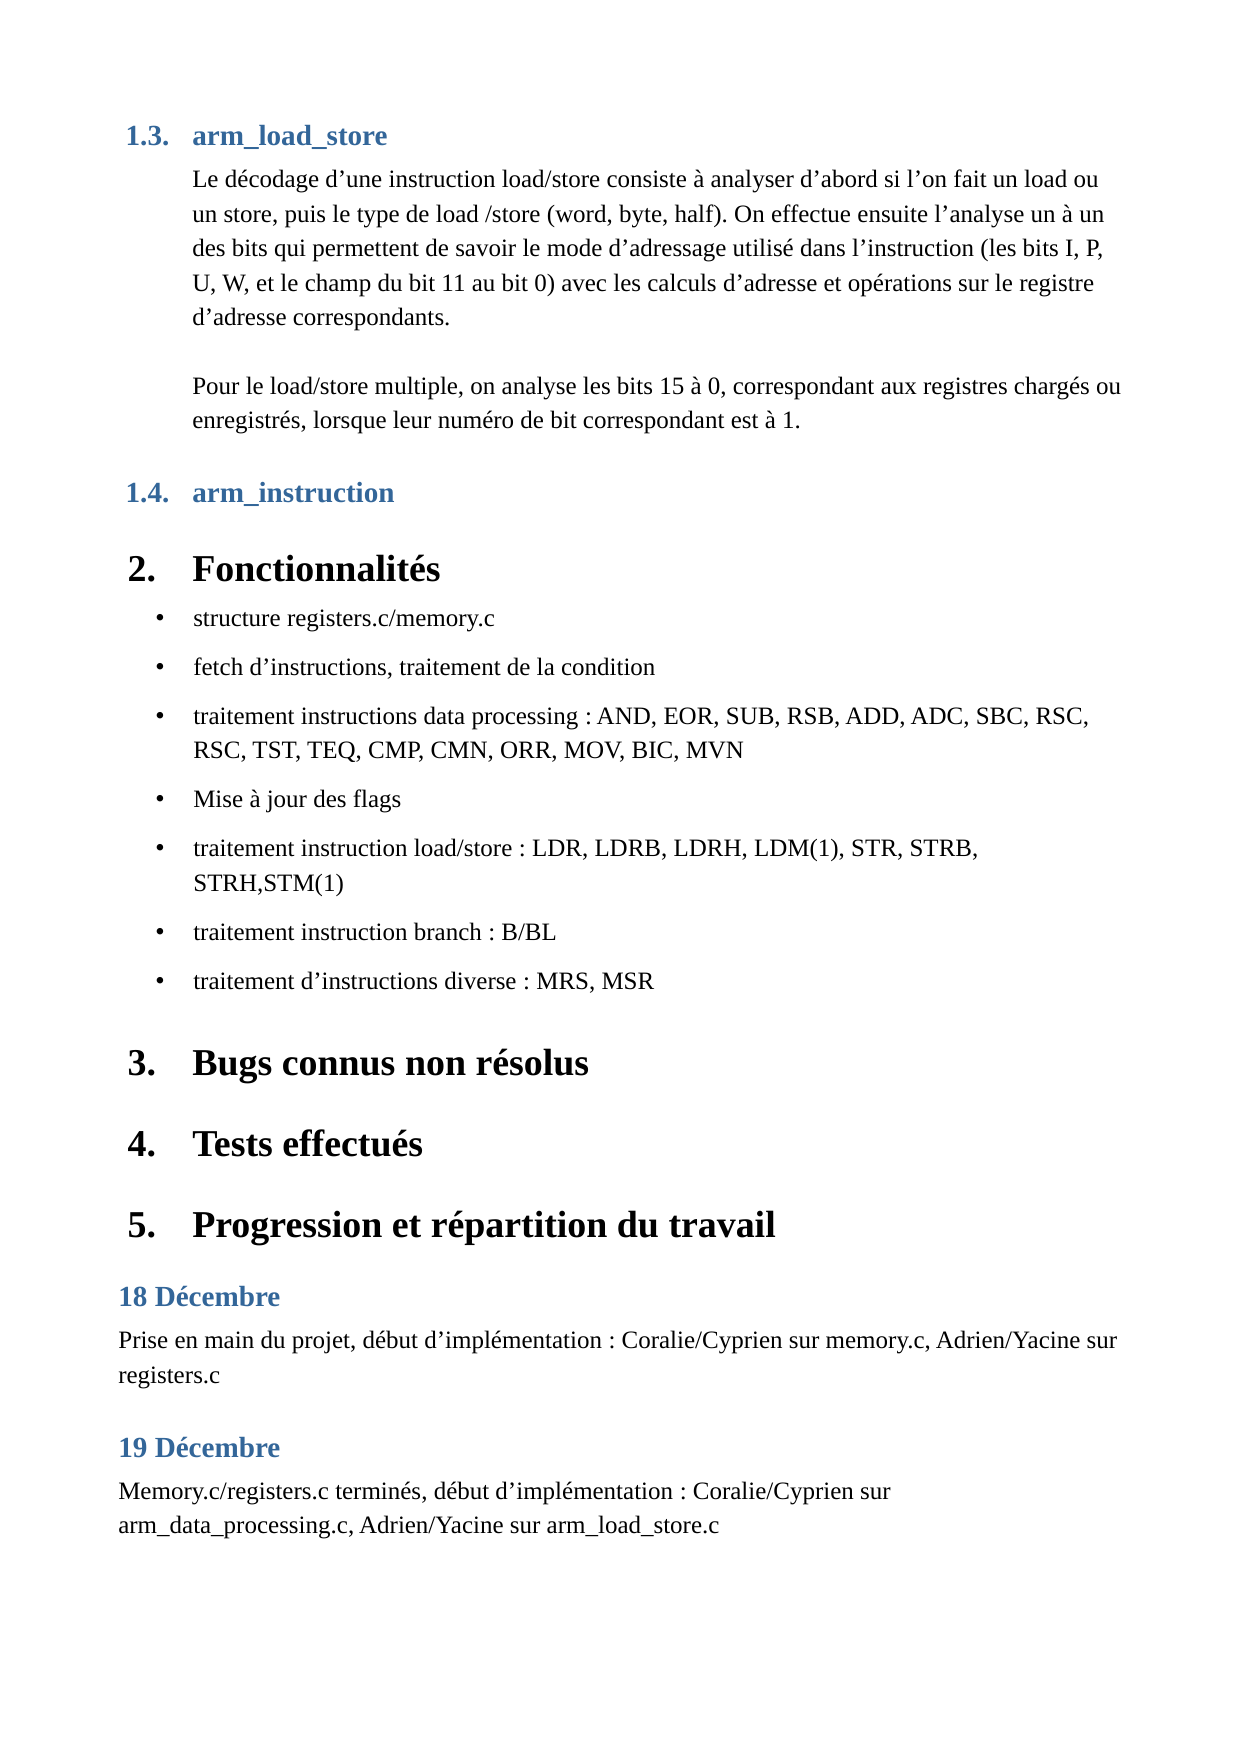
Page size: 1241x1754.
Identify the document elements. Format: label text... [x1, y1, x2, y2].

subtitle 18 Décembre [118, 1279, 1122, 1313]
subtitle arm_instruction [118, 475, 1122, 509]
list structure registers.c/memory.c [156, 603, 1122, 631]
list Mise à jour des flags [156, 784, 1122, 813]
subtitle Progression et répartition du travail [118, 1202, 1122, 1246]
list traitement instructions data processing : AND, EOR, SUB, RSB, ADD, ADC, SBC, RSC, RSC, TST, TEQ, CMP, CMN, ORR, MOV, BIC, MVN [156, 701, 1122, 764]
subtitle 19 Décembre [118, 1430, 1122, 1463]
subtitle arm_load_store [118, 118, 1122, 152]
text Prise en main du projet, début d’implémentation : Coralie/Cyprien sur memory.c, Adrien/Yacine sur registers.c [118, 1325, 1122, 1388]
list fetch d’instructions, traitement de la condition [156, 652, 1122, 680]
list traitement d’instructions diverse : MRS, MSR [156, 966, 1122, 995]
subtitle Tests effectués [118, 1121, 1122, 1165]
list traitement instruction branch : B/BL [156, 917, 1122, 946]
subtitle Fonctionnalités [118, 546, 1122, 590]
subtitle Bugs connus non résolus [118, 1040, 1122, 1084]
text Le décodage d’une instruction load/store consiste à analyser d’abord si l’on fait un load ou un store, puis le type de load /store (word, byte, half). On effectue ensuite l’analyse un à un des bits qui permettent de savoir le mode d’adressage utilisé dans l’instruction (les bits I, P, U, W, et le champ du bit 11 au bit 0) avec les calculs d’adresse et opérations sur le registre d’adresse correspondants. Pour le load/store multiple, on analyse les bits 15 à 0, correspondant aux registres chargés ou enregistrés, lorsque leur numéro de bit correspondant est à 1. [118, 164, 1122, 434]
list traitement instruction load/store : LDR, LDRB, LDRH, LDM(1), STR, STRB, STRH,STM(1) [156, 833, 1122, 897]
text Memory.c/registers.c terminés, début d’implémentation : Coralie/Cyprien sur arm_data_processing.c, Adrien/Yacine sur arm_load_store.c [118, 1476, 1122, 1539]
